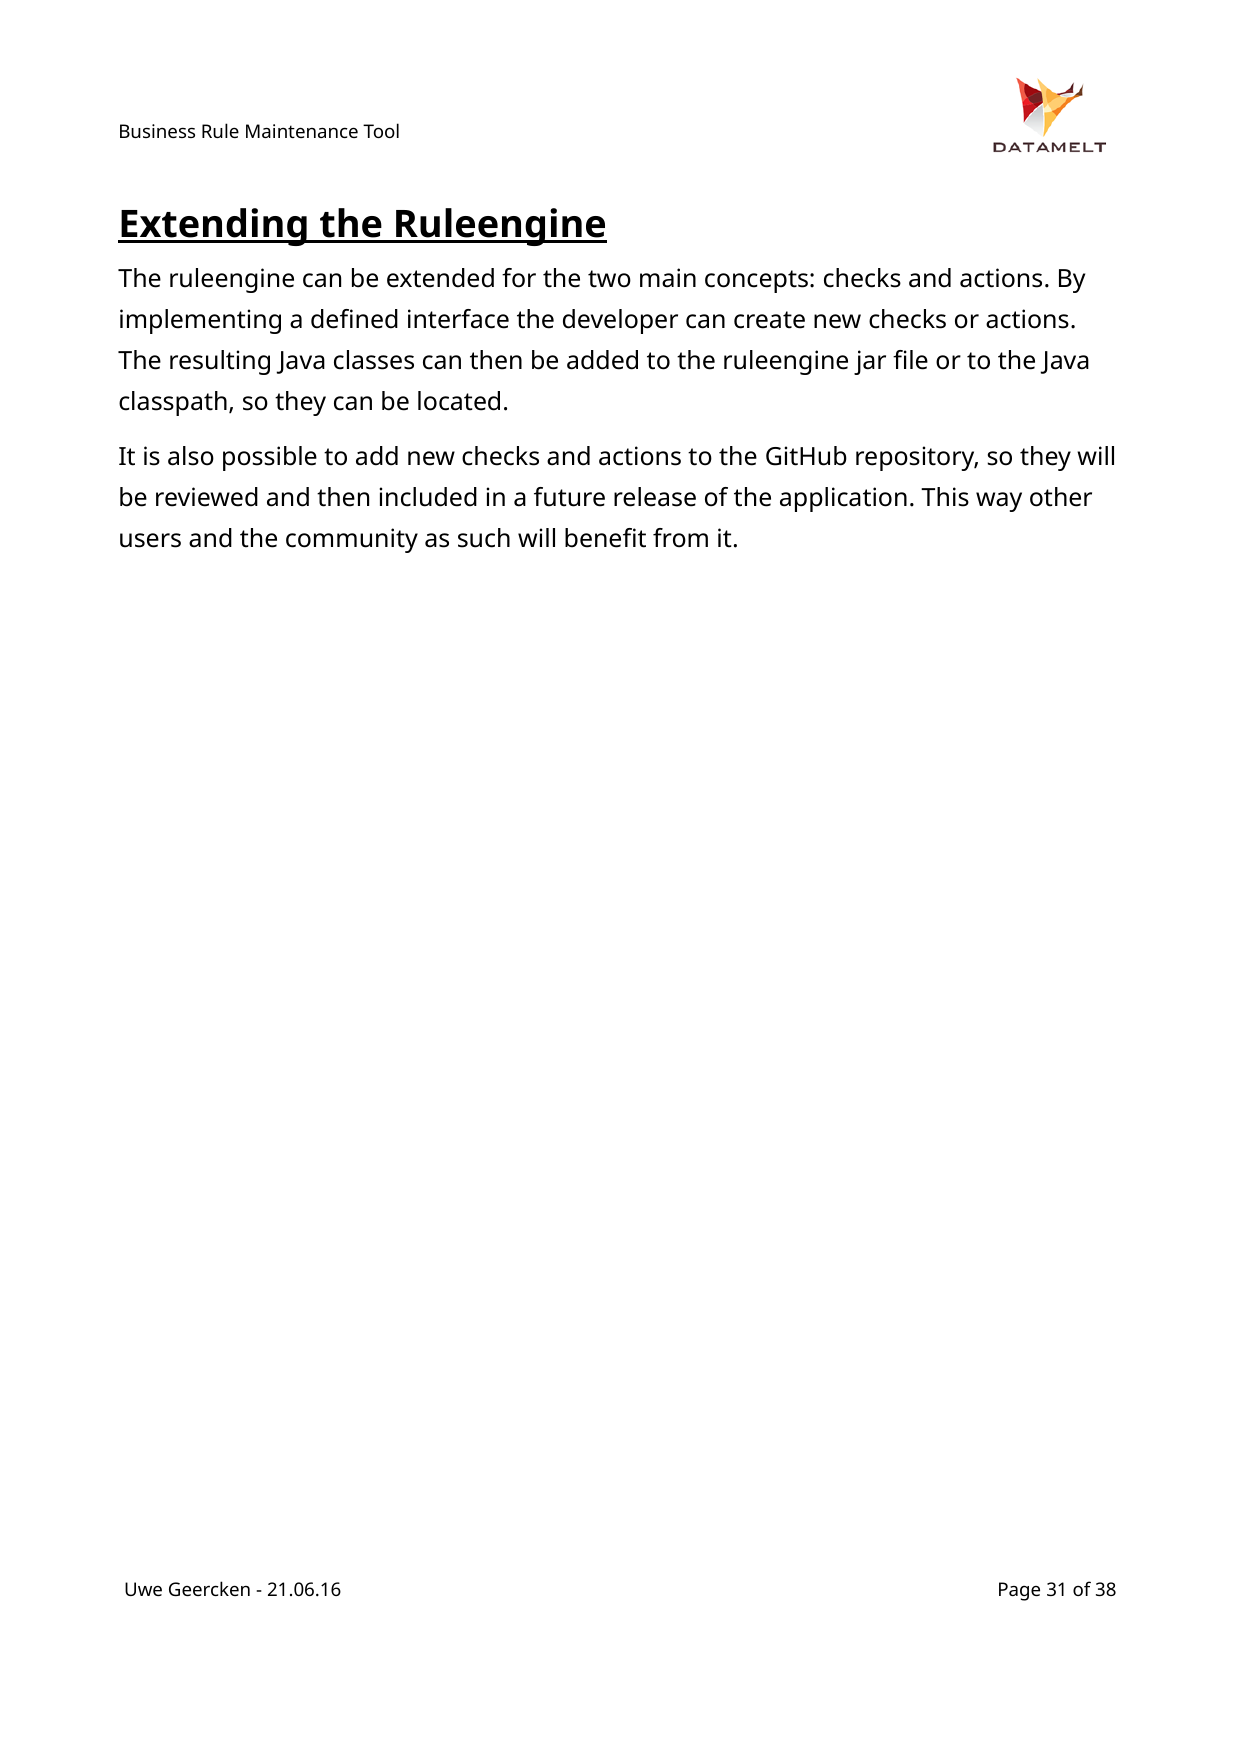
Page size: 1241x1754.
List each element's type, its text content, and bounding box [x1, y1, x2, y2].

text It is also possible to add new checks and actions to the GitHub repository, so they will be reviewed and then included in a future release of the application. This way other users and the community as such will benefit from it. [118, 439, 1122, 554]
subtitle Extending the Ruleengine [118, 197, 1122, 248]
text The ruleengine can be extended for the two main concepts: checks and actions. By implementing a defined interface the developer can create new checks or actions. The resulting Java classes can then be added to the ruleengine jar file or to the Java classpath, so they can be located. [118, 261, 1122, 417]
picture [992, 69, 1107, 160]
